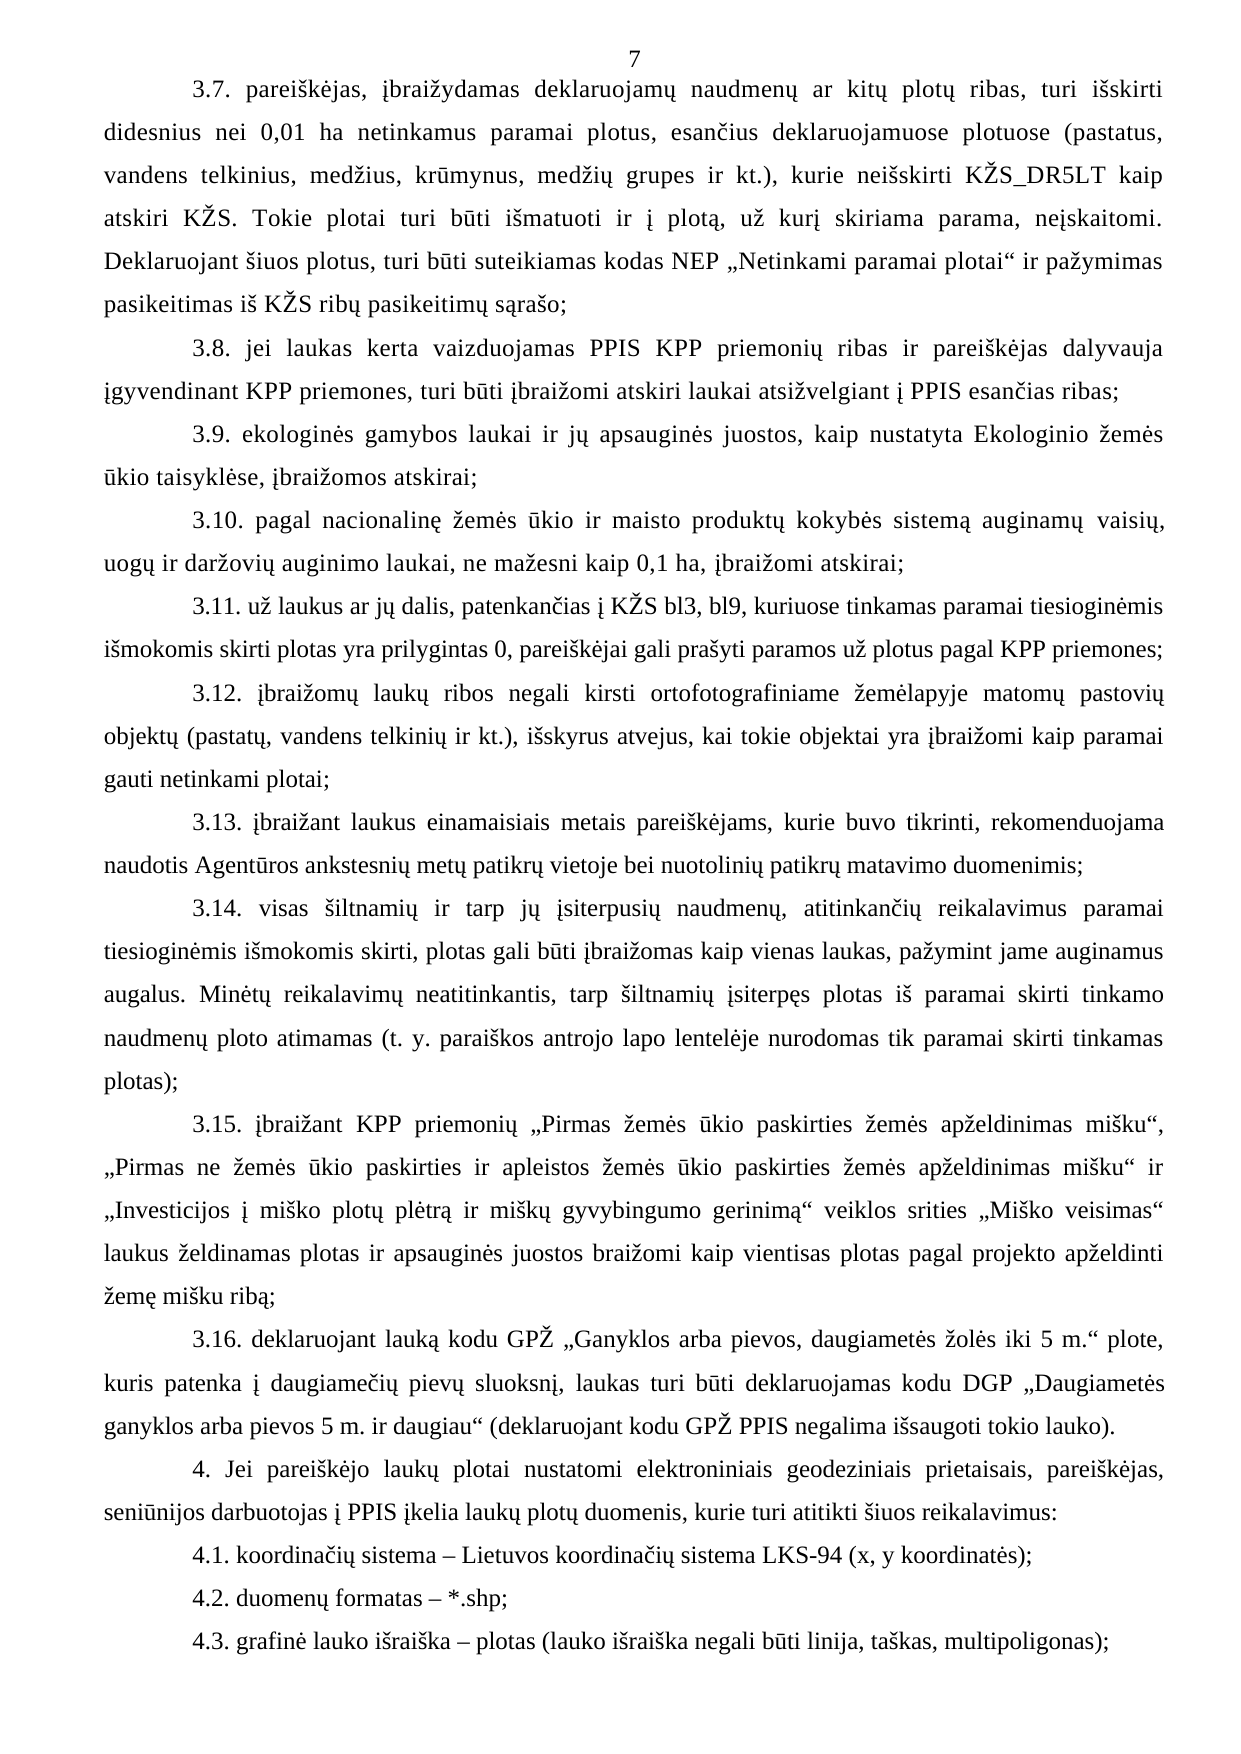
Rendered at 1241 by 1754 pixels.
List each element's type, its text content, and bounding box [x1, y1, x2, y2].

text 4.1. koordinačių sistema – Lietuvos koordinačių sistema LKS-94 (x, y koordinatės); [103, 1540, 1165, 1569]
text 4.2. duomenų formatas – *.shp; [103, 1583, 1165, 1612]
text 3.12. įbraižomų laukų ribos negali kirsti ortofotografiniame žemėlapyje matomų pastovių objektų (pastatų, vandens telkinių ir kt.), išskyrus atvejus, kai tokie objektai yra įbraižomi kaip paramai gauti netinkami plotai; [103, 678, 1165, 793]
text 3.13. įbraižant laukus einamaisiais metais pareiškėjams, kurie buvo tikrinti, rekomenduojama naudotis Agentūros ankstesnių metų patikrų vietoje bei nuotolinių patikrų matavimo duomenimis; [103, 807, 1165, 879]
text 3.7. pareiškėjas, įbraižydamas deklaruojamų naudmenų ar kitų plotų ribas, turi išskirti didesnius nei 0,01 ha netinkamus paramai plotus, esančius deklaruojamuose plotuose (pastatus, vandens telkinius, medžius, krūmynus, medžių grupes ir kt.), kurie neišskirti KŽS_DR5LT kaip atskiri KŽS. Tokie plotai turi būti išmatuoti ir į plotą, už kurį skiriama parama, neįskaitomi. Deklaruojant šiuos plotus, turi būti suteikiamas kodas NEP „Netinkami paramai plotai“ ir pažymimas pasikeitimas iš KŽS ribų pasikeitimų sąrašo; [103, 74, 1165, 318]
text 4. Jei pareiškėjo laukų plotai nustatomi elektroniniais geodeziniais prietaisais, pareiškėjas, seniūnijos darbuotojas į PPIS įkelia laukų plotų duomenis, kurie turi atitikti šiuos reikalavimus: [103, 1454, 1165, 1526]
text 3.9. ekologinės gamybos laukai ir jų apsauginės juostos, kaip nustatyta Ekologinio žemės ūkio taisyklėse, įbraižomos atskirai; [103, 419, 1165, 491]
text 3.8. jei laukas kerta vaizduojamas PPIS KPP priemonių ribas ir pareiškėjas dalyvauja įgyvendinant KPP priemones, turi būti įbraižomi atskiri laukai atsižvelgiant į PPIS esančias ribas; [103, 333, 1165, 404]
text 3.15. įbraižant KPP priemonių „Pirmas žemės ūkio paskirties žemės apželdinimas mišku“, „Pirmas ne žemės ūkio paskirties ir apleistos žemės ūkio paskirties žemės apželdinimas mišku“ ir „Investicijos į miško plotų plėtrą ir miškų gyvybingumo gerinimą“ veiklos srities „Miško veisimas“ laukus želdinamas plotas ir apsauginės juostos braižomi kaip vientisas plotas pagal projekto apželdinti žemę mišku ribą; [103, 1109, 1165, 1310]
text 3.10. pagal nacionalinę žemės ūkio ir maisto produktų kokybės sistemą auginamų vaisių, uogų ir daržovių auginimo laukai, ne mažesni kaip 0,1 ha, įbraižomi atskirai; [103, 505, 1165, 577]
text 3.11. už laukus ar jų dalis, patenkančias į KŽS bl3, bl9, kuriuose tinkamas paramai tiesioginėmis išmokomis skirti plotas yra prilygintas 0, pareiškėjai gali prašyti paramos už plotus pagal KPP priemones; [103, 591, 1165, 663]
text 3.14. visas šiltnamių ir tarp jų įsiterpusių naudmenų, atitinkančių reikalavimus paramai tiesioginėmis išmokomis skirti, plotas gali būti įbraižomas kaip vienas laukas, pažymint jame auginamus augalus. Minėtų reikalavimų neatitinkantis, tarp šiltnamių įsiterpęs plotas iš paramai skirti tinkamo naudmenų ploto atimamas (t. y. paraiškos antrojo lapo lentelėje nurodomas tik paramai skirti tinkamas plotas); [103, 893, 1165, 1094]
text 4.3. grafinė lauko išraiška – plotas (lauko išraiška negali būti linija, taškas, multipoligonas); [103, 1626, 1165, 1655]
text 3.16. deklaruojant lauką kodu GPŽ „Ganyklos arba pievos, daugiametės žolės iki 5 m.“ plote, kuris patenka į daugiamečių pievų sluoksnį, laukas turi būti deklaruojamas kodu DGP „Daugiametės ganyklos arba pievos 5 m. ir daugiau“ (deklaruojant kodu GPŽ PPIS negalima išsaugoti tokio lauko). [103, 1324, 1165, 1439]
